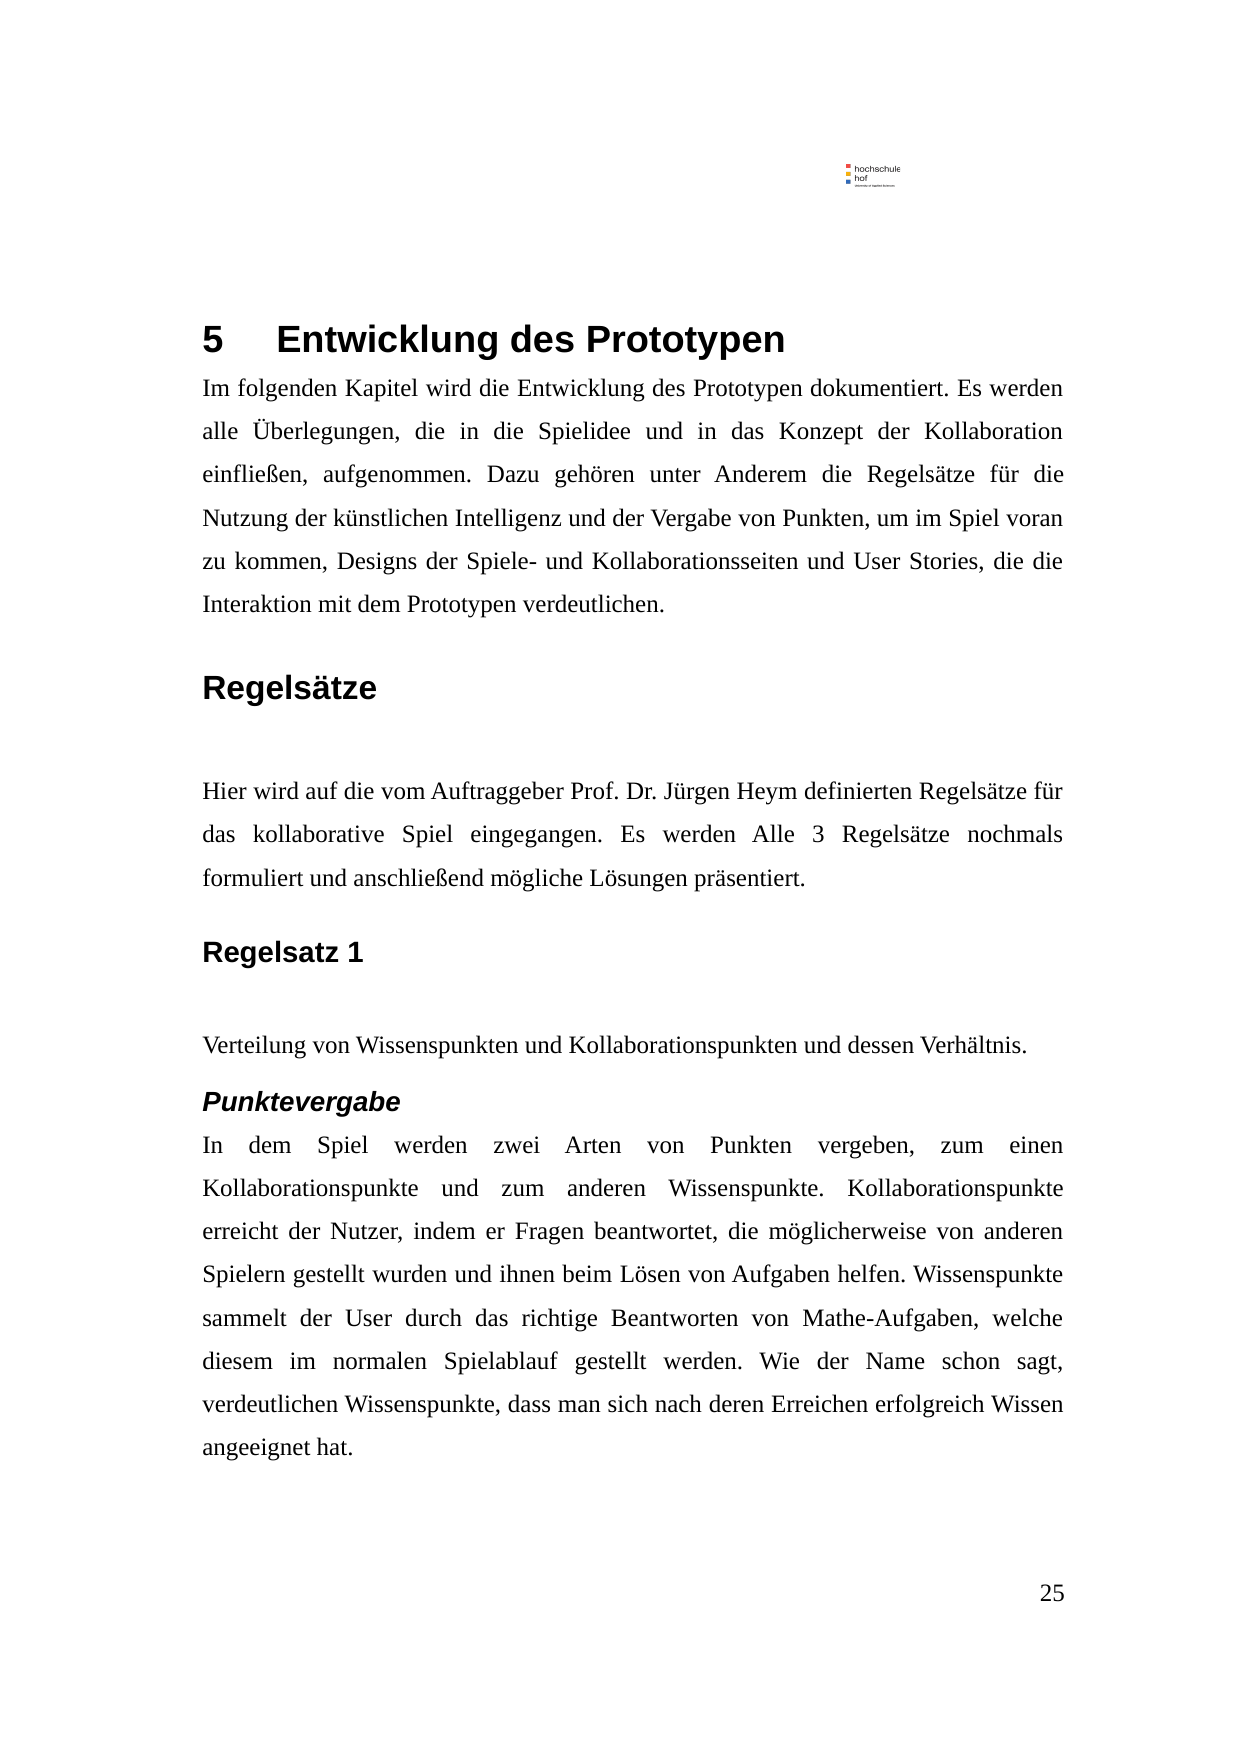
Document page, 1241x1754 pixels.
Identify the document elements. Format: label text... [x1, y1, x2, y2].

text Verteilung von Wissenspunkten und Kollaborationspunkten und dessen Verhältnis. [202, 1030, 1064, 1059]
text Hier wird auf die vom Auftraggeber Prof. Dr. Jürgen Heym definierten Regelsätze für das kollaborative Spiel eingegangen. Es werden Alle 3 Regelsätze nochmals formuliert und anschließend mögliche Lösungen präsentiert. [202, 776, 1064, 891]
subtitle Punktevergabe [202, 1086, 1064, 1118]
text Im folgenden Kapitel wird die Entwicklung des Prototypen dokumentiert. Es werden alle Überlegungen, die in die Spielidee und in das Konzept der Kollaboration einfließen, aufgenommen. Dazu gehören unter Anderem die Regelsätze für die Nutzung der künstlichen Intelligenz und der Vergabe von Punkten, um im Spiel voran zu kommen, Designs der Spiele- und Kollaborationsseiten und User Stories, die die Interaktion mit dem Prototypen verdeutlichen. [202, 373, 1064, 618]
subtitle Entwicklung des Prototypen [202, 317, 1064, 361]
subtitle Regelsätze [202, 667, 1064, 706]
picture [846, 164, 901, 187]
text In dem Spiel werden zwei Arten von Punkten vergeben, zum einen Kollaborationspunkte und zum anderen Wissenspunkte. Kollaborationspunkte erreicht der Nutzer, indem er Fragen beantwortet, die möglicherweise von anderen Spielern gestellt wurden und ihnen beim Lösen von Aufgaben helfen. Wissenspunkte sammelt der User durch das richtige Beantworten von Mathe-Aufgaben, welche diesem im normalen Spielablauf gestellt werden. Wie der Name schon sagt, verdeutlichen Wissenspunkte, dass man sich nach deren Erreichen erfolgreich Wissen angeeignet hat. [202, 1130, 1064, 1461]
subtitle Regelsatz 1 [202, 935, 1064, 969]
